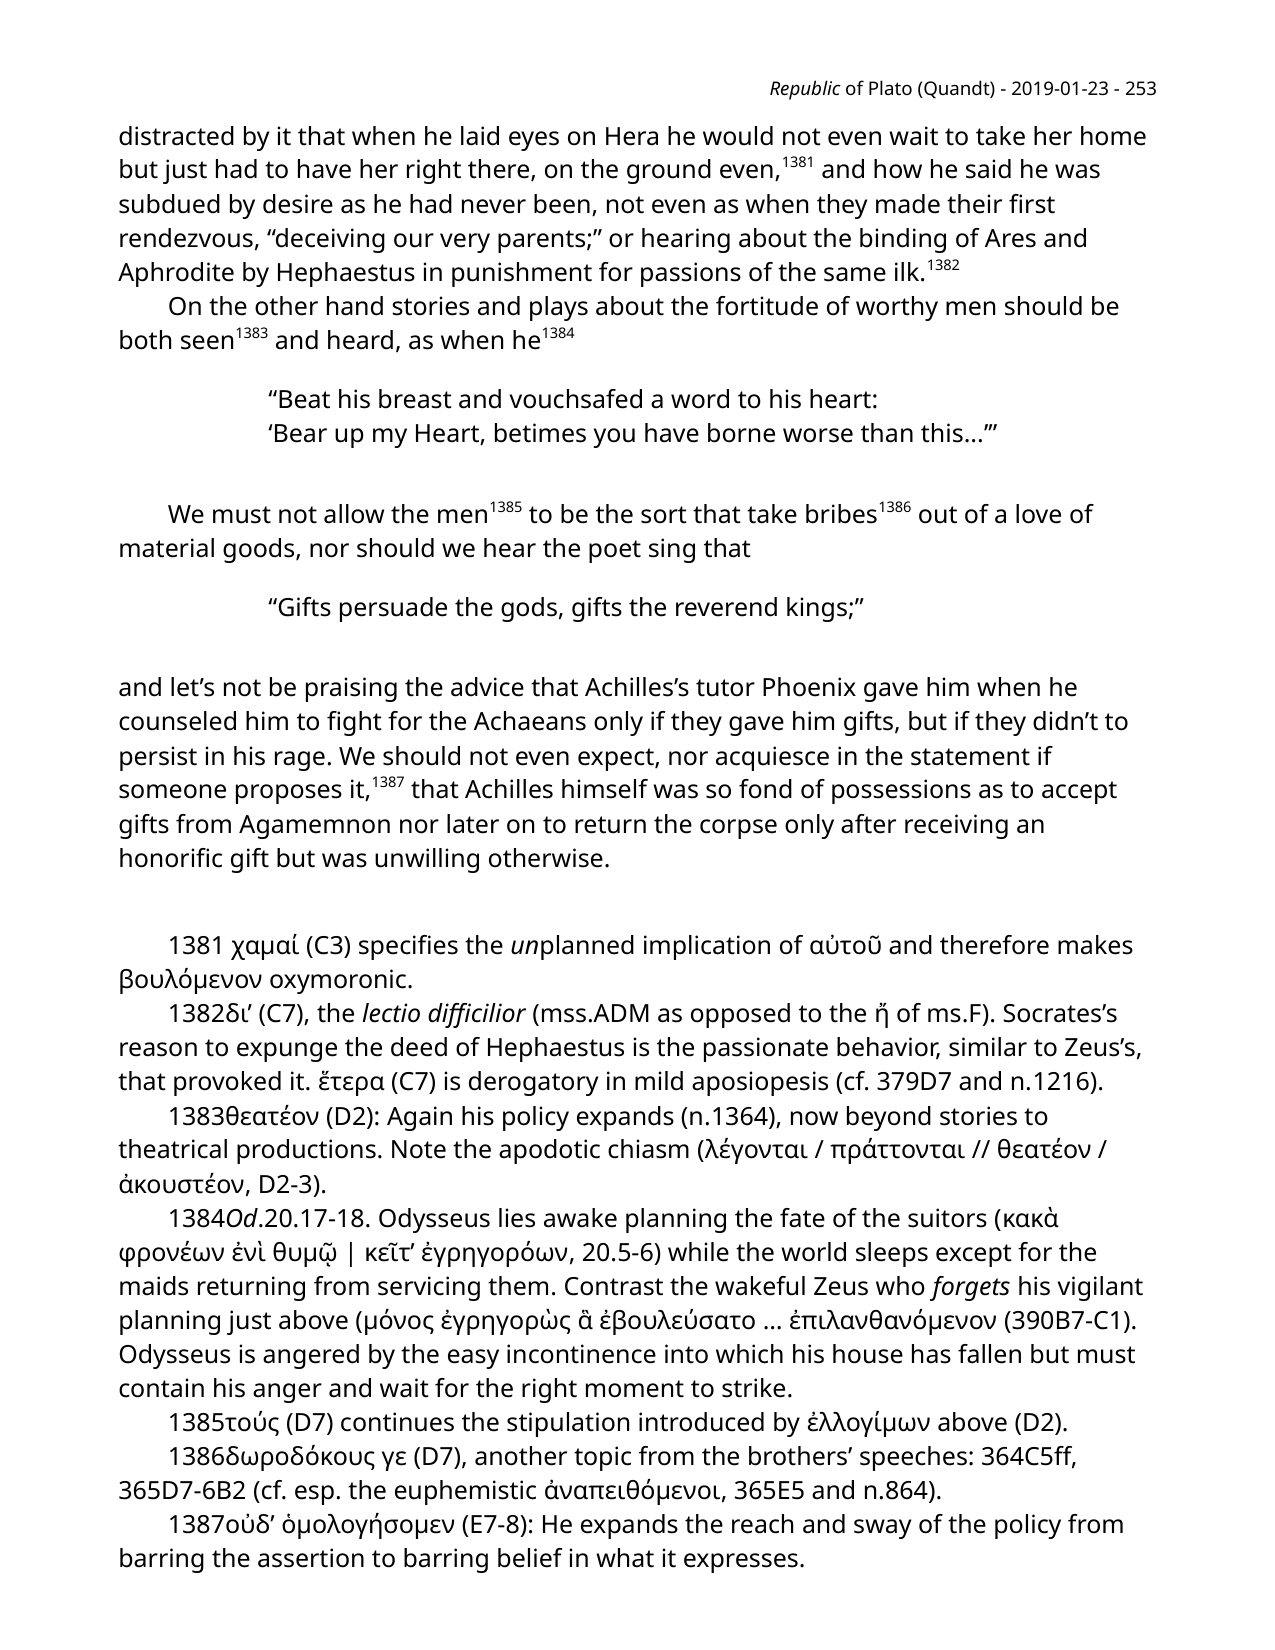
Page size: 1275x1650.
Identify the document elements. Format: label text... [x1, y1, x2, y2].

text δι’ (C7), the lectio difficilior (mss.ADM as opposed to the ἤ of ms.F). Socrates’s reason to expunge the deed of Hephaestus is the passionate behavior, similar to Zeus’s, that provoked it. ἕτερα (C7) is derogatory in mild aposiopesis (cf. 379D7 and n.1216). [118, 996, 1157, 1098]
text Od.20.17-18. Odysseus lies awake planning the fate of the suitors (κακὰ φρονέων ἐνὶ θυμῷ | κεῖτ’ ἐγρηγορόων, 20.5-6) while the world sleeps except for the maids returning from servicing them. Contrast the wakeful Zeus who forgets his vigilant planning just above (μόνος ἐγρηγορὼς ἃ ἐβουλεύσατο … ἐπιλανθανόμενον (390B7-C1). Odysseus is angered by the easy incontinence into which his house has fallen but must contain his anger and wait for the right moment to strike. [118, 1200, 1157, 1405]
text “Beat his breast and vouchsafed a word to his heart: ‘Bear up my Heart, betimes you have borne worse than this...’” [268, 382, 1007, 450]
text We must not allow the men to be the sort that take bribes out of a love of material goods, nor should we hear the poet sing that [118, 496, 1157, 564]
text On the other hand stories and plays about the fortitude of worthy men should be both seen and heard, as when he [118, 288, 1157, 357]
text οὐδ’ ὁμολογήσομεν (E7-8): He expands the reach and sway of the policy from barring the assertion to barring belief in what it expresses. [118, 1507, 1157, 1575]
text δωροδόκους γε (D7), another topic from the brothers’ speeches: 364C5ff, 365D7-6B2 (cf. esp. the euphemistic ἀναπειθόμενοι, 365E5 and n.864). [118, 1439, 1157, 1507]
text χαμαί (C3) specifies the unplanned implication of αὐτοῦ and therefore makes βουλόμενον oxymoronic. [118, 928, 1157, 996]
text τούς (D7) continues the stipulation introduced by ἐλλογίμων above (D2). [118, 1405, 1157, 1439]
text θεατέον (D2): Again his policy expands (n.1364), now beyond stories to theatrical productions. Note the apodotic chiasm (λέγονται / πράττονται // θεατέον / ἀκουστέον, D2-3). [118, 1098, 1157, 1200]
text “Gifts persuade the gods, gifts the reverend kings;” [268, 589, 1007, 623]
text or hearing that one night while all the gods and mankind slept Zeus was wakeful, and how all his plans slipped out of his mind because of his sexual desire, how he was so distracted by it that when he laid eyes on Hera he would not even wait to take her home but just had to have her right there, on the ground even, and how he said he was subdued by desire as he had never been, not even as when they made their first rendezvous, “deceiving our very parents;” or hearing about the binding of Ares and Aphrodite by Hephaestus in punishment for passions of the same ilk. [118, 118, 1157, 288]
text and let’s not be praising the advice that Achilles’s tutor Phoenix gave him when he counseled him to fight for the Achaeans only if they gave him gifts, but if they didn’t to persist in his rage. We should not even expect, nor acquiesce in the statement if someone proposes it, that Achilles himself was so fond of possessions as to accept gifts from Agamemnon nor later on to return the corpse only after receiving an honorific gift but was unwilling otherwise. [118, 670, 1157, 874]
